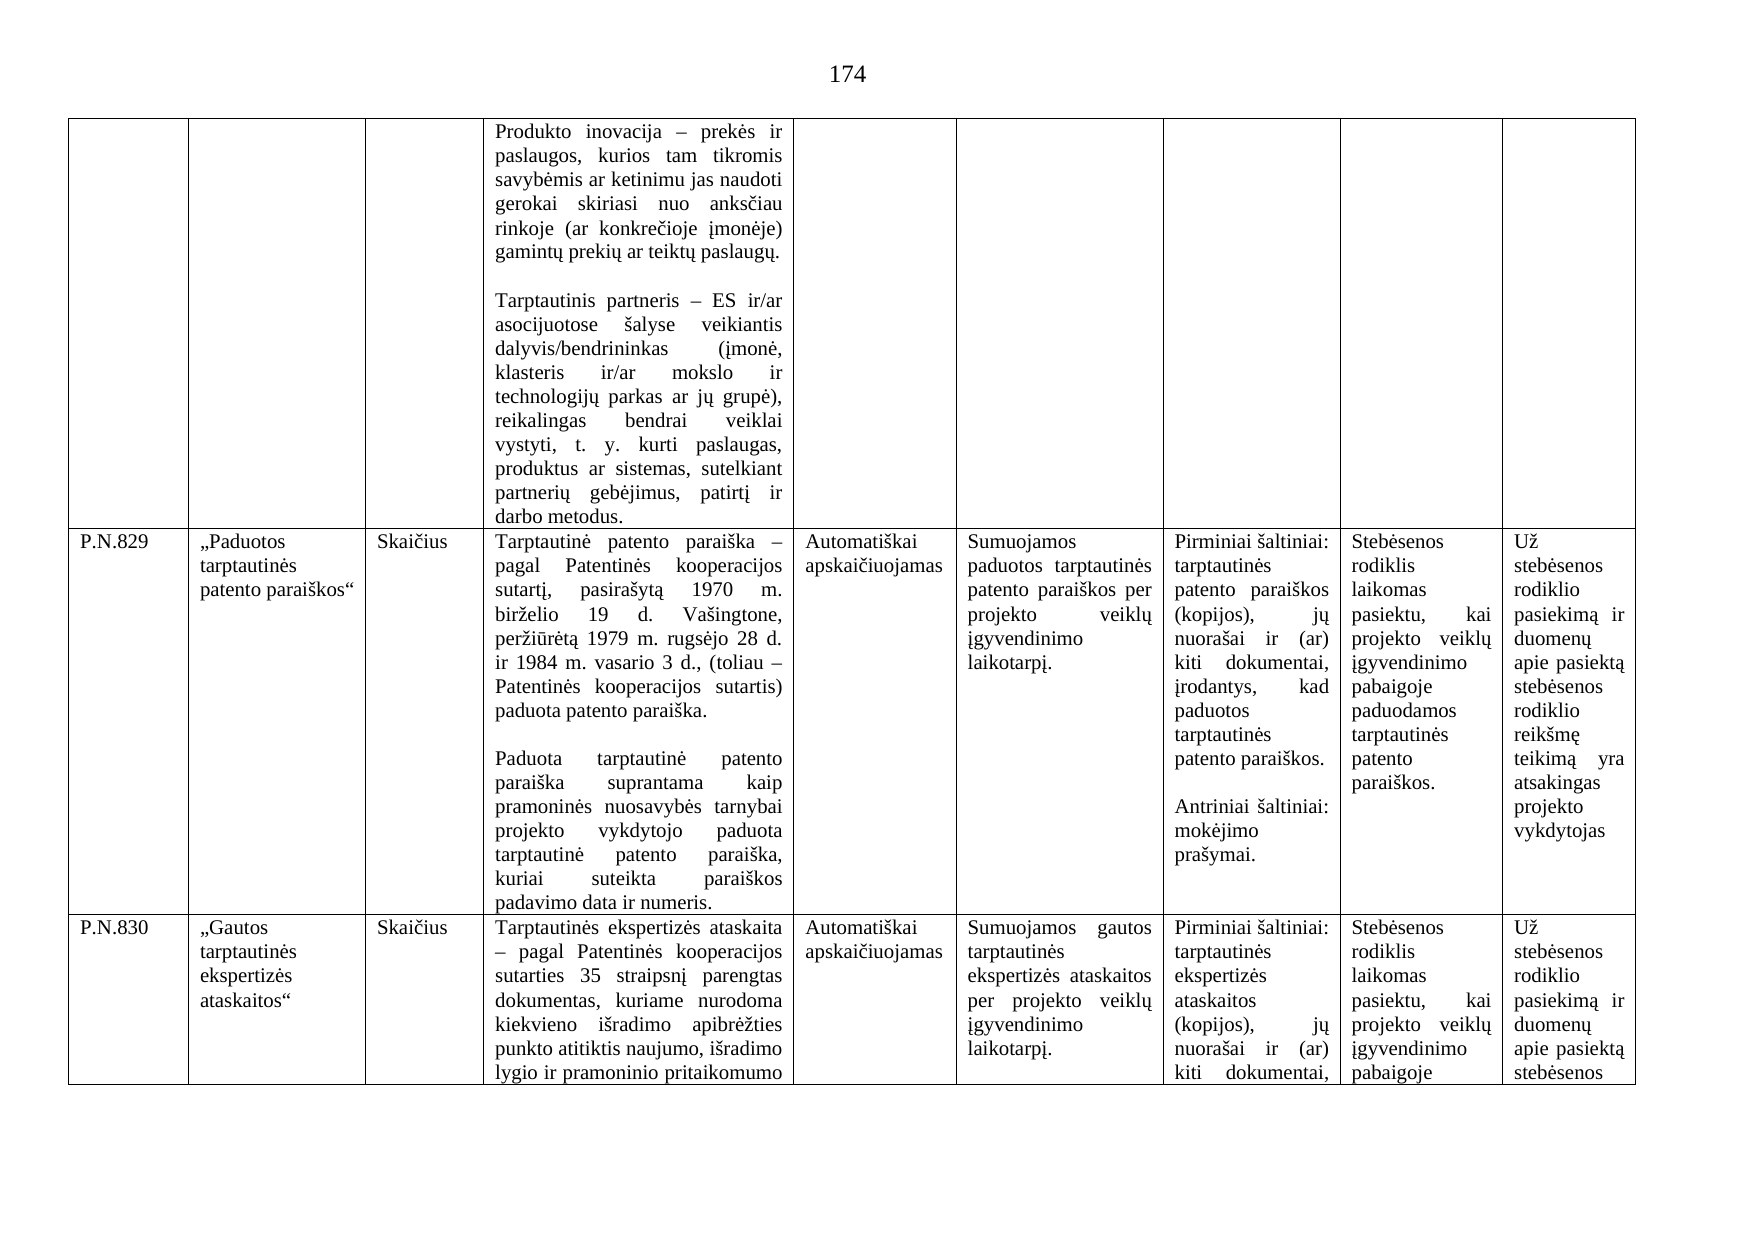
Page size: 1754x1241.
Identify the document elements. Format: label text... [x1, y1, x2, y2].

table_cell Produkto inovacija – prekės ir paslaugos, kurios tam tikromis savybėmis ar ketinimu jas naudoti gerokai skiriasi nuo anksčiau rinkoje (ar konkrečioje įmonėje) gamintų prekių ar teiktų paslaugų. Tarptautinis partneris – ES ir/ar asocijuotose šalyse veikiantis dalyvis/bendrininkas (įmonė, klasteris ir/ar mokslo ir technologijų parkas ar jų grupė), reikalingas bendrai veiklai vystyti, t. y. kurti paslaugas, produktus ar sistemas, sutelkiant partnerių gebėjimus, patirtį ir darbo metodus. [484, 119, 793, 528]
table_cell Tarptautinės ekspertizės ataskaita – pagal Patentinės kooperacijos sutarties 35 straipsnį parengtas dokumentas, kuriame nurodoma kiekvieno išradimo apibrėžties punkto atitiktis naujumo, išradimo lygio ir pramoninio pritaikomumo [484, 915, 793, 1084]
table_cell [1503, 119, 1635, 528]
table_cell Skaičius [366, 529, 483, 914]
table_cell Už stebėsenos rodiklio pasiekimą ir duomenų apie pasiektą stebėsenos [1503, 915, 1635, 1084]
table_cell Automatiškai apskaičiuojamas [794, 915, 956, 1084]
table_cell [189, 119, 365, 528]
table_cell Sumuojamos paduotos tarptautinės patento paraiškos per projekto veiklų įgyvendinimo laikotarpį. [957, 529, 1163, 914]
table_cell Už stebėsenos rodiklio pasiekimą ir duomenų apie pasiektą stebėsenos rodiklio reikšmę teikimą yra atsakingas projekto vykdytojas [1503, 529, 1635, 914]
table_cell P.N.829 [69, 529, 188, 914]
table_cell „Gautos tarptautinės ekspertizės ataskaitos“ [189, 915, 365, 1084]
table_cell Pirminiai šaltiniai: tarptautinės ekspertizės ataskaitos (kopijos), jų nuorašai ir (ar) kiti dokumentai, [1164, 915, 1340, 1084]
table_cell [1341, 119, 1502, 528]
table_cell [69, 119, 188, 528]
table_cell Skaičius [366, 915, 483, 1084]
table_cell [794, 119, 956, 528]
table_cell [366, 119, 483, 528]
table_cell [1164, 119, 1340, 528]
table_cell Sumuojamos gautos tarptautinės ekspertizės ataskaitos per projekto veiklų įgyvendinimo laikotarpį. [957, 915, 1163, 1084]
table_cell Pirminiai šaltiniai: tarptautinės patento paraiškos (kopijos), jų nuorašai ir (ar) kiti dokumentai, įrodantys, kad paduotos tarptautinės patento paraiškos. Antriniai šaltiniai: mokėjimo prašymai. [1164, 529, 1340, 914]
table_cell Stebėsenos rodiklis laikomas pasiektu, kai projekto veiklų įgyvendinimo pabaigoje paduodamos tarptautinės patento paraiškos. [1341, 529, 1502, 914]
table_cell [957, 119, 1163, 528]
table_cell P.N.830 [69, 915, 188, 1084]
table_cell Tarptautinė patento paraiška – pagal Patentinės kooperacijos sutartį, pasirašytą 1970 m. birželio 19 d. Vašingtone, peržiūrėtą 1979 m. rugsėjo 28 d. ir 1984 m. vasario 3 d., (toliau – Patentinės kooperacijos sutartis) paduota patento paraiška. Paduota tarptautinė patento paraiška suprantama kaip pramoninės nuosavybės tarnybai projekto vykdytojo paduota tarptautinė patento paraiška, kuriai suteikta paraiškos padavimo data ir numeris. [484, 529, 793, 914]
table_cell „Paduotos tarptautinės patento paraiškos“ [189, 529, 365, 914]
table_cell Automatiškai apskaičiuojamas [794, 529, 956, 914]
table_cell Stebėsenos rodiklis laikomas pasiektu, kai projekto veiklų įgyvendinimo pabaigoje [1341, 915, 1502, 1084]
